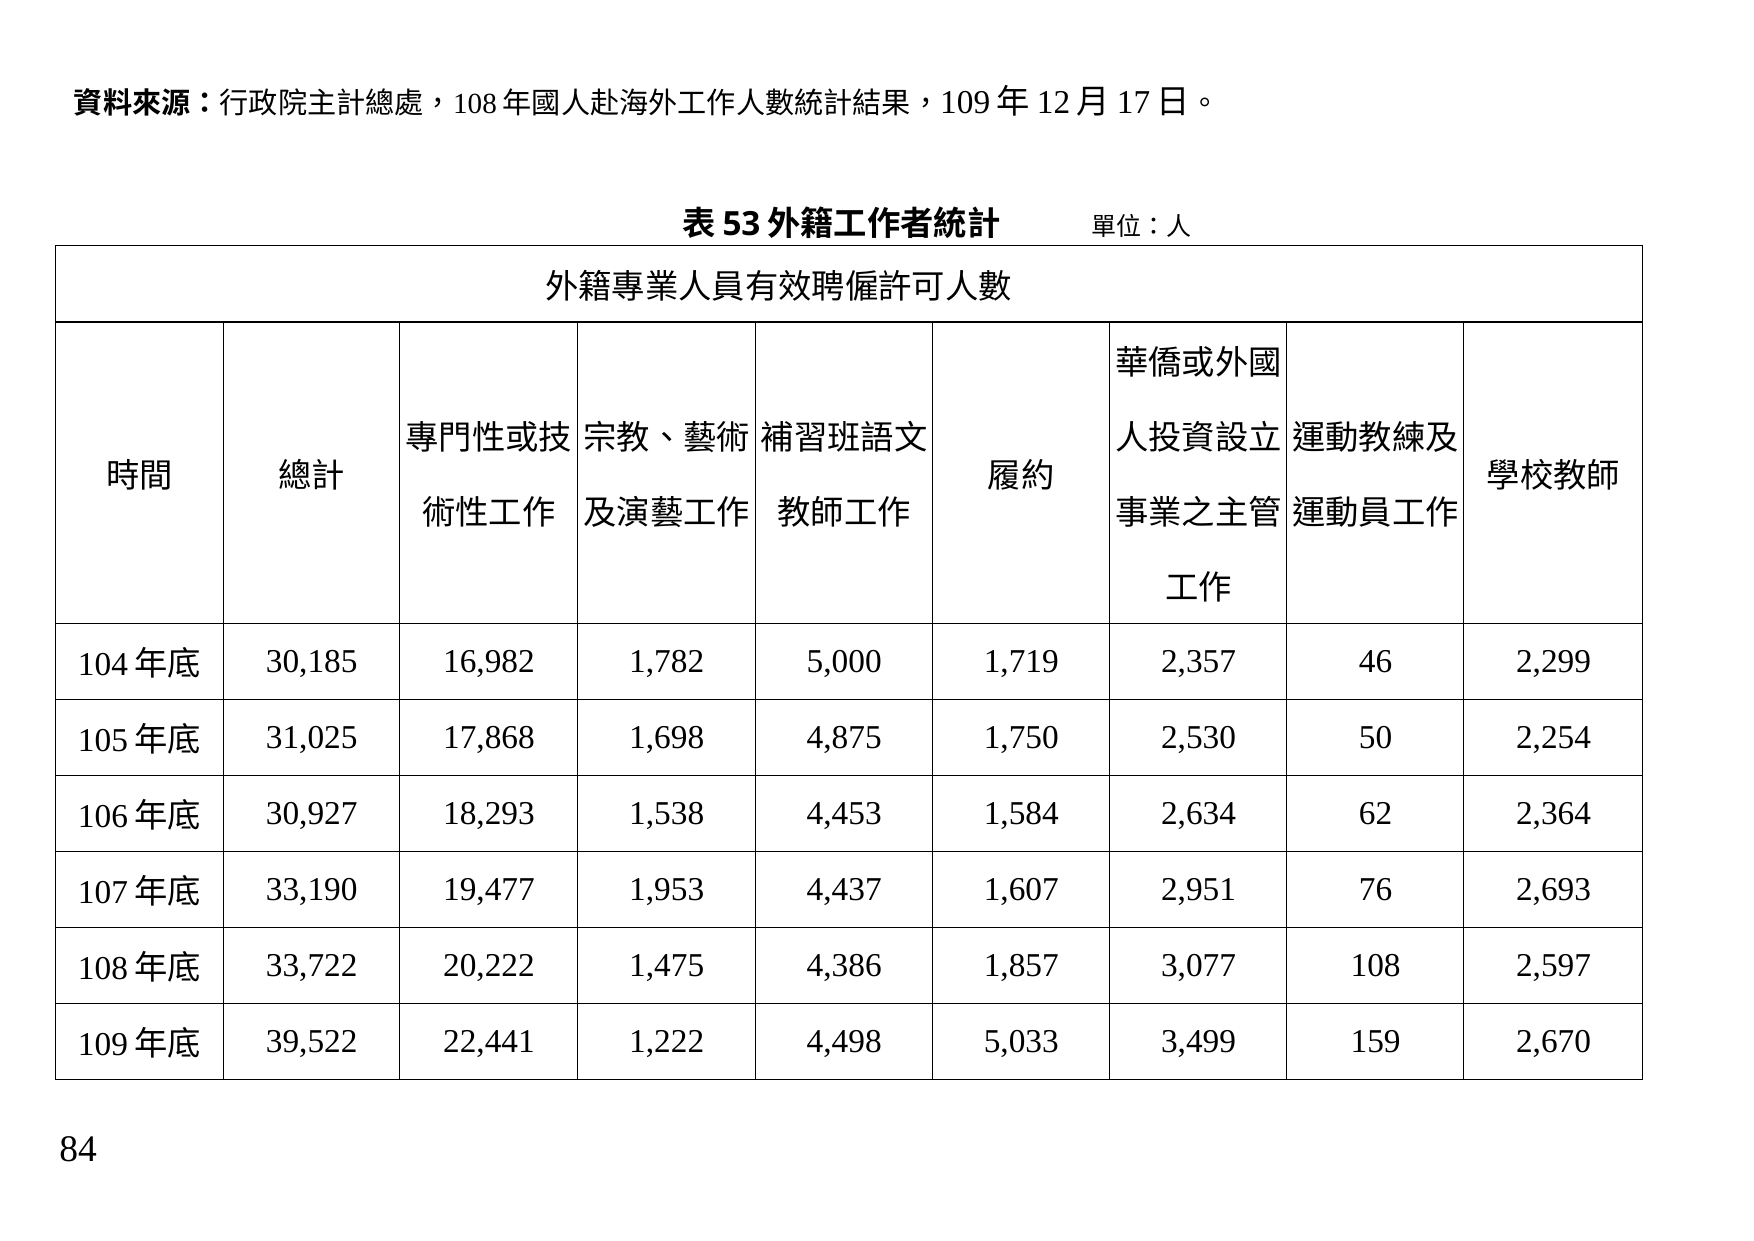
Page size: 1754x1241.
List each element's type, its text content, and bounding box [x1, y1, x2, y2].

table_cell 1,857 [933, 928, 1109, 1003]
table_cell 5,000 [756, 624, 932, 698]
table_cell 2,357 [1110, 624, 1286, 698]
table_cell 華僑或外國人投資設立事業之主管工作 [1110, 323, 1286, 622]
table_cell 1,538 [578, 776, 755, 851]
table_cell 專門性或技術性工作 [400, 323, 577, 622]
table_cell 4,498 [756, 1004, 932, 1079]
table_cell 2,693 [1464, 852, 1642, 927]
table_cell 總計 [224, 323, 399, 622]
table_cell 19,477 [400, 852, 577, 927]
table_cell 62 [1287, 776, 1463, 851]
table_cell 31,025 [224, 700, 399, 774]
table_cell 1,607 [933, 852, 1109, 927]
table_cell 109年底 [56, 1004, 223, 1079]
table_header 外籍專業人員有效聘僱許可人數 [56, 246, 1642, 321]
table_cell 2,670 [1464, 1004, 1642, 1079]
text 表53外籍工作者統計 單位：人 [59, 197, 1639, 245]
table_cell 運動教練及運動員工作 [1287, 323, 1463, 622]
table_cell 20,222 [400, 928, 577, 1003]
table_cell 2,951 [1110, 852, 1286, 927]
table_cell 2,530 [1110, 700, 1286, 774]
table_cell 1,750 [933, 700, 1109, 774]
table_cell 學校教師 [1464, 323, 1642, 622]
table_cell 108 [1287, 928, 1463, 1003]
table_cell 2,299 [1464, 624, 1642, 698]
table_cell 105年底 [56, 700, 223, 774]
table_cell 4,453 [756, 776, 932, 851]
table_cell 時間 [56, 323, 223, 622]
table_cell 4,875 [756, 700, 932, 774]
table_cell 3,499 [1110, 1004, 1286, 1079]
table_cell 46 [1287, 624, 1463, 698]
table_cell 33,190 [224, 852, 399, 927]
table_cell 2,254 [1464, 700, 1642, 774]
table_cell 1,698 [578, 700, 755, 774]
table_cell 1,719 [933, 624, 1109, 698]
table_cell 106年底 [56, 776, 223, 851]
table_cell 2,364 [1464, 776, 1642, 851]
table_cell 76 [1287, 852, 1463, 927]
table_cell 履約 [933, 323, 1109, 622]
table_cell 107年底 [56, 852, 223, 927]
table_cell 17,868 [400, 700, 577, 774]
table_cell 104年底 [56, 624, 223, 698]
subtitle 資料來源：行政院主計總處，108年國人赴海外工作人數統計結果，109年12月17日。 [59, 62, 1639, 137]
table_cell 159 [1287, 1004, 1463, 1079]
table_cell 30,185 [224, 624, 399, 698]
table_cell 50 [1287, 700, 1463, 774]
table_cell 108年底 [56, 928, 223, 1003]
table_cell 2,634 [1110, 776, 1286, 851]
table_cell 2,597 [1464, 928, 1642, 1003]
table_cell 4,386 [756, 928, 932, 1003]
table_cell 39,522 [224, 1004, 399, 1079]
table_cell 1,475 [578, 928, 755, 1003]
table_cell 3,077 [1110, 928, 1286, 1003]
table_cell 1,953 [578, 852, 755, 927]
table_cell 宗教、藝術及演藝工作 [578, 323, 755, 622]
table_cell 30,927 [224, 776, 399, 851]
table_cell 18,293 [400, 776, 577, 851]
table_cell 16,982 [400, 624, 577, 698]
table_cell 5,033 [933, 1004, 1109, 1079]
table_cell 4,437 [756, 852, 932, 927]
table_cell 1,584 [933, 776, 1109, 851]
table_cell 22,441 [400, 1004, 577, 1079]
table_cell 1,782 [578, 624, 755, 698]
table_cell 補習班語文教師工作 [756, 323, 932, 622]
table_cell 33,722 [224, 928, 399, 1003]
table_cell 1,222 [578, 1004, 755, 1079]
